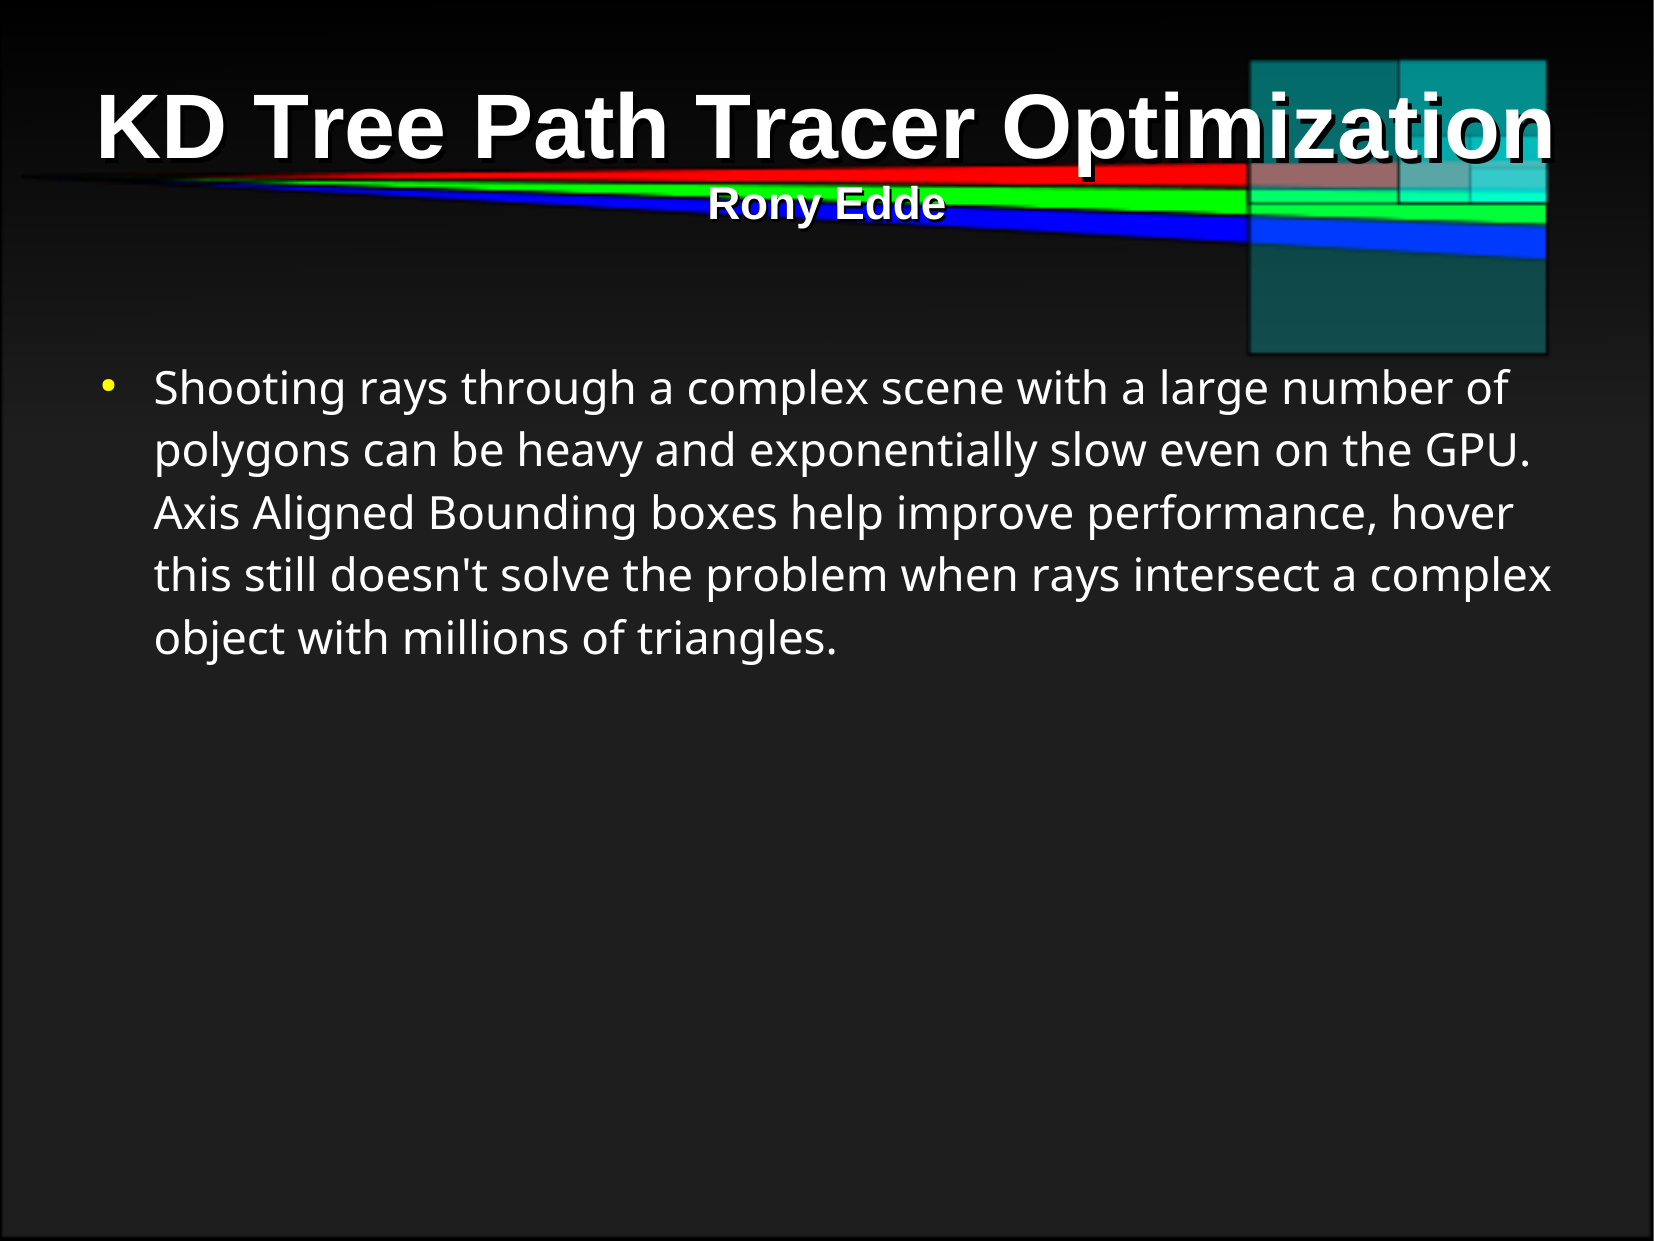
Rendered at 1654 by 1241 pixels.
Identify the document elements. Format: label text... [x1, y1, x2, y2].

picture [0, 0, 1654, 1241]
title KD Tree Path Tracer Optimization Rony Edde [82, 56, 1571, 250]
list Shooting rays through a complex scene with a large number of polygons can be heavy and exponentially slow even on the GPU. Axis Aligned Bounding boxes help improve performance, hover this still doesn't solve the problem when rays intersect a complex object with millions of triangles. [82, 355, 1571, 1058]
